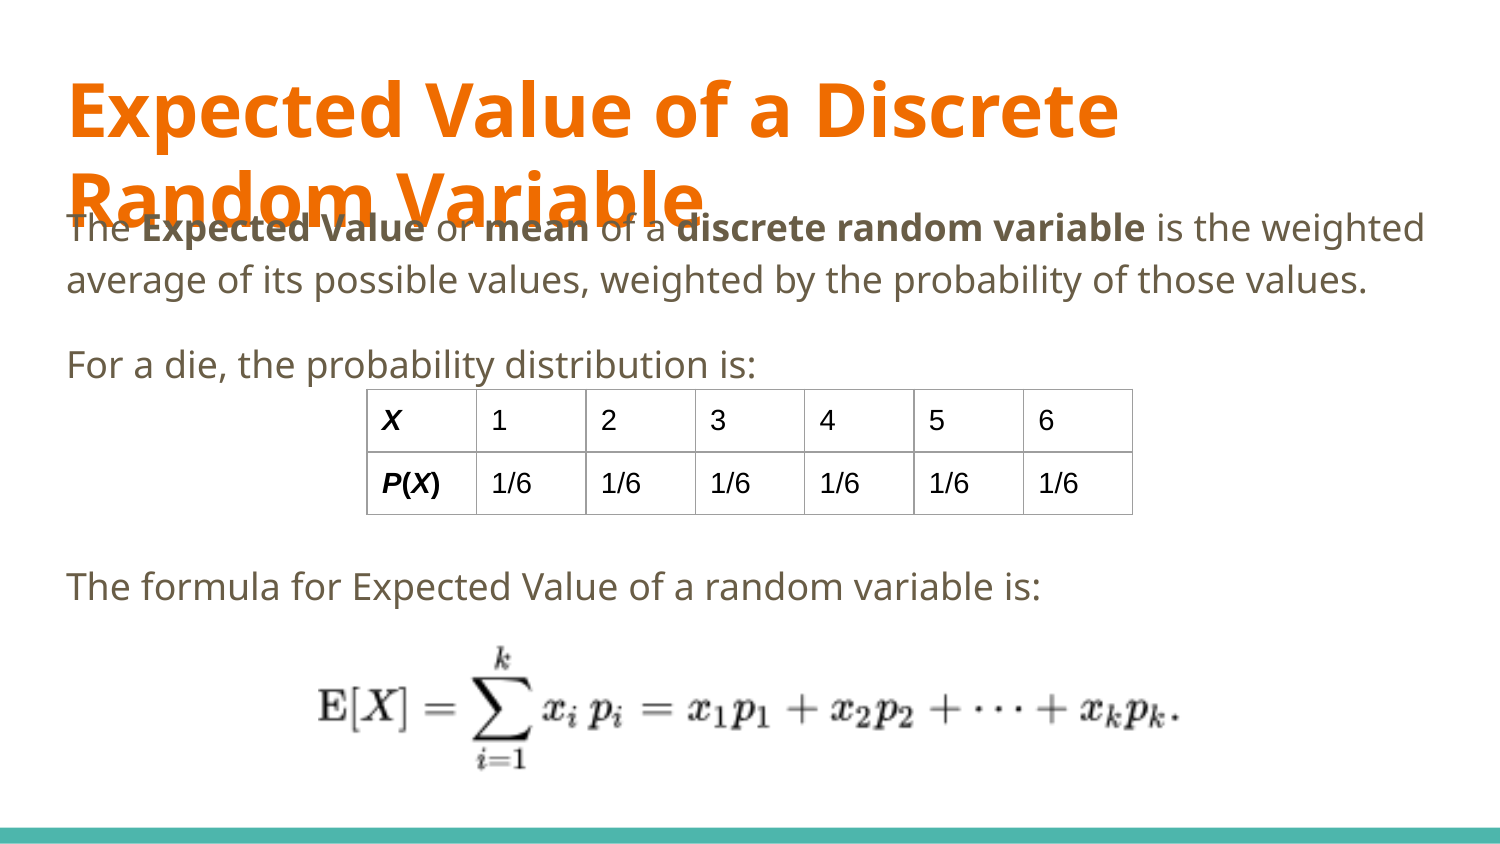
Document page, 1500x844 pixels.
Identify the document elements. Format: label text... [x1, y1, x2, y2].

table_header 3 [696, 390, 804, 451]
table_header 6 [1024, 390, 1132, 451]
table_cell 1/6 [477, 453, 585, 514]
table_header X [368, 390, 476, 451]
picture [318, 637, 1182, 779]
title Expected Value of a Discrete Random Variable [51, 48, 1449, 164]
table_header 4 [805, 390, 913, 451]
table_cell 1/6 [805, 453, 913, 514]
table_header 1 [477, 390, 585, 451]
list The Expected Value or mean of a discrete random variable is the weighted average of its possible values, weighted by the probability of those values. For a die, the probability distribution is: The formula for Expected Value of a random variable is: [51, 182, 1449, 725]
table_cell P(X) [368, 453, 476, 514]
table_cell 1/6 [915, 453, 1023, 514]
table_cell 1/6 [1024, 453, 1132, 514]
table_cell 1/6 [587, 453, 695, 514]
table_header 5 [915, 390, 1023, 451]
table_header 2 [587, 390, 695, 451]
table_cell 1/6 [696, 453, 804, 514]
